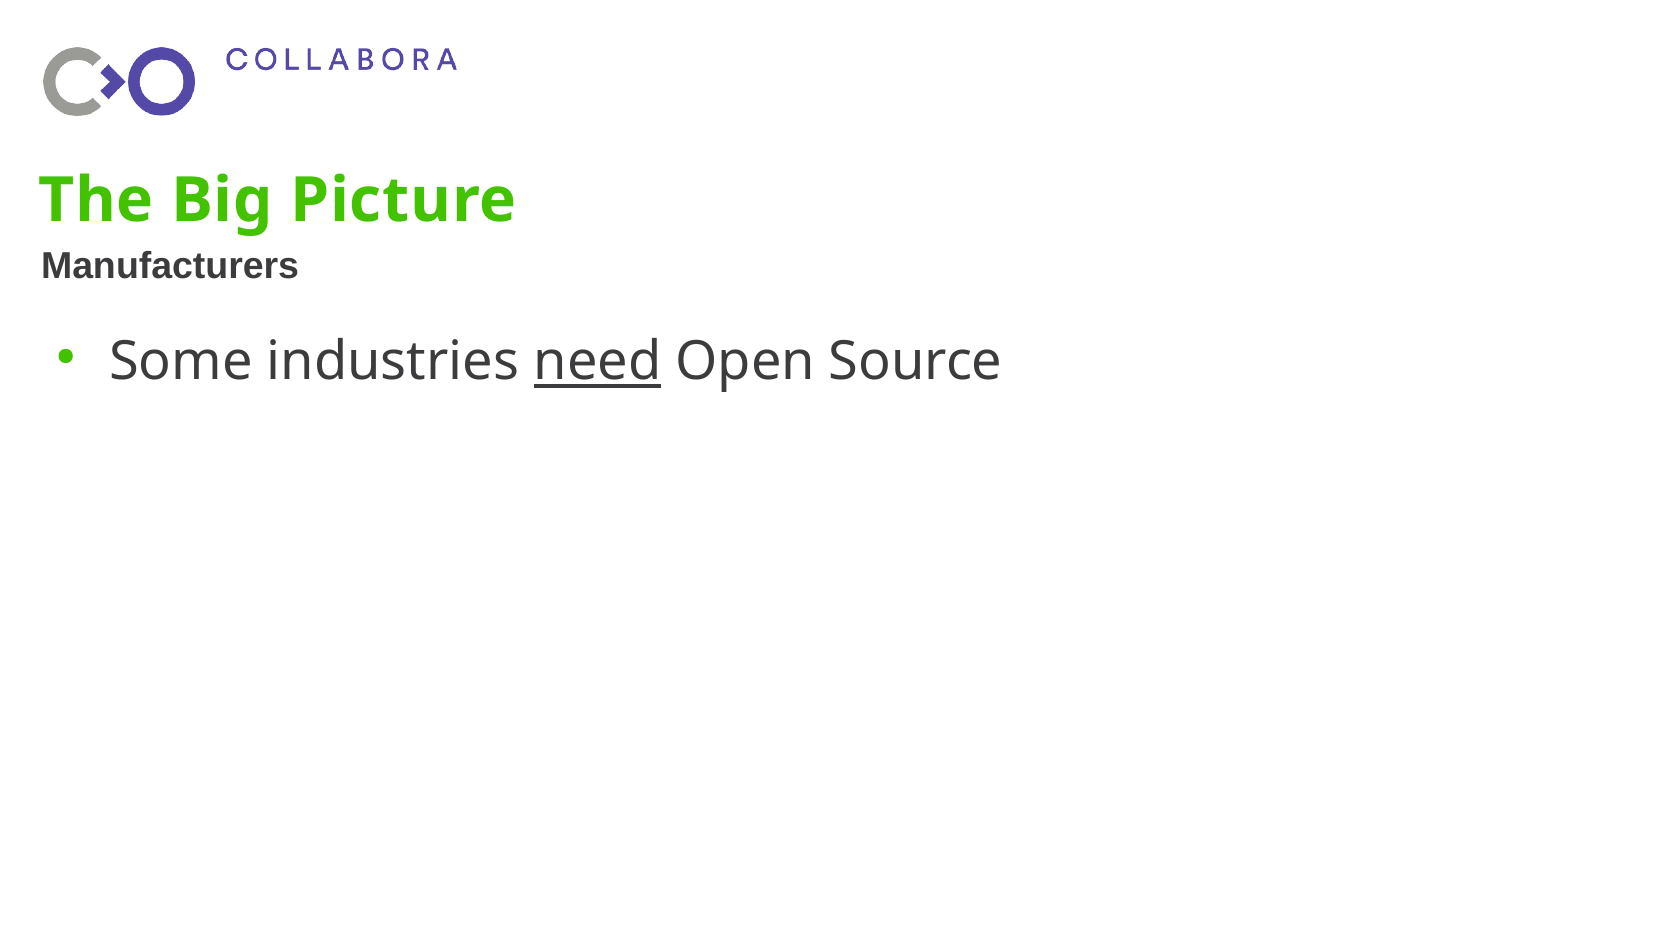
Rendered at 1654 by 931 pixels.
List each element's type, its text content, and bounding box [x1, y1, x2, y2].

list Some industries need Open Source [38, 325, 1614, 581]
picture [43, 47, 457, 116]
text_box Manufacturers [41, 240, 1614, 290]
title The Big Picture [38, 159, 1614, 216]
